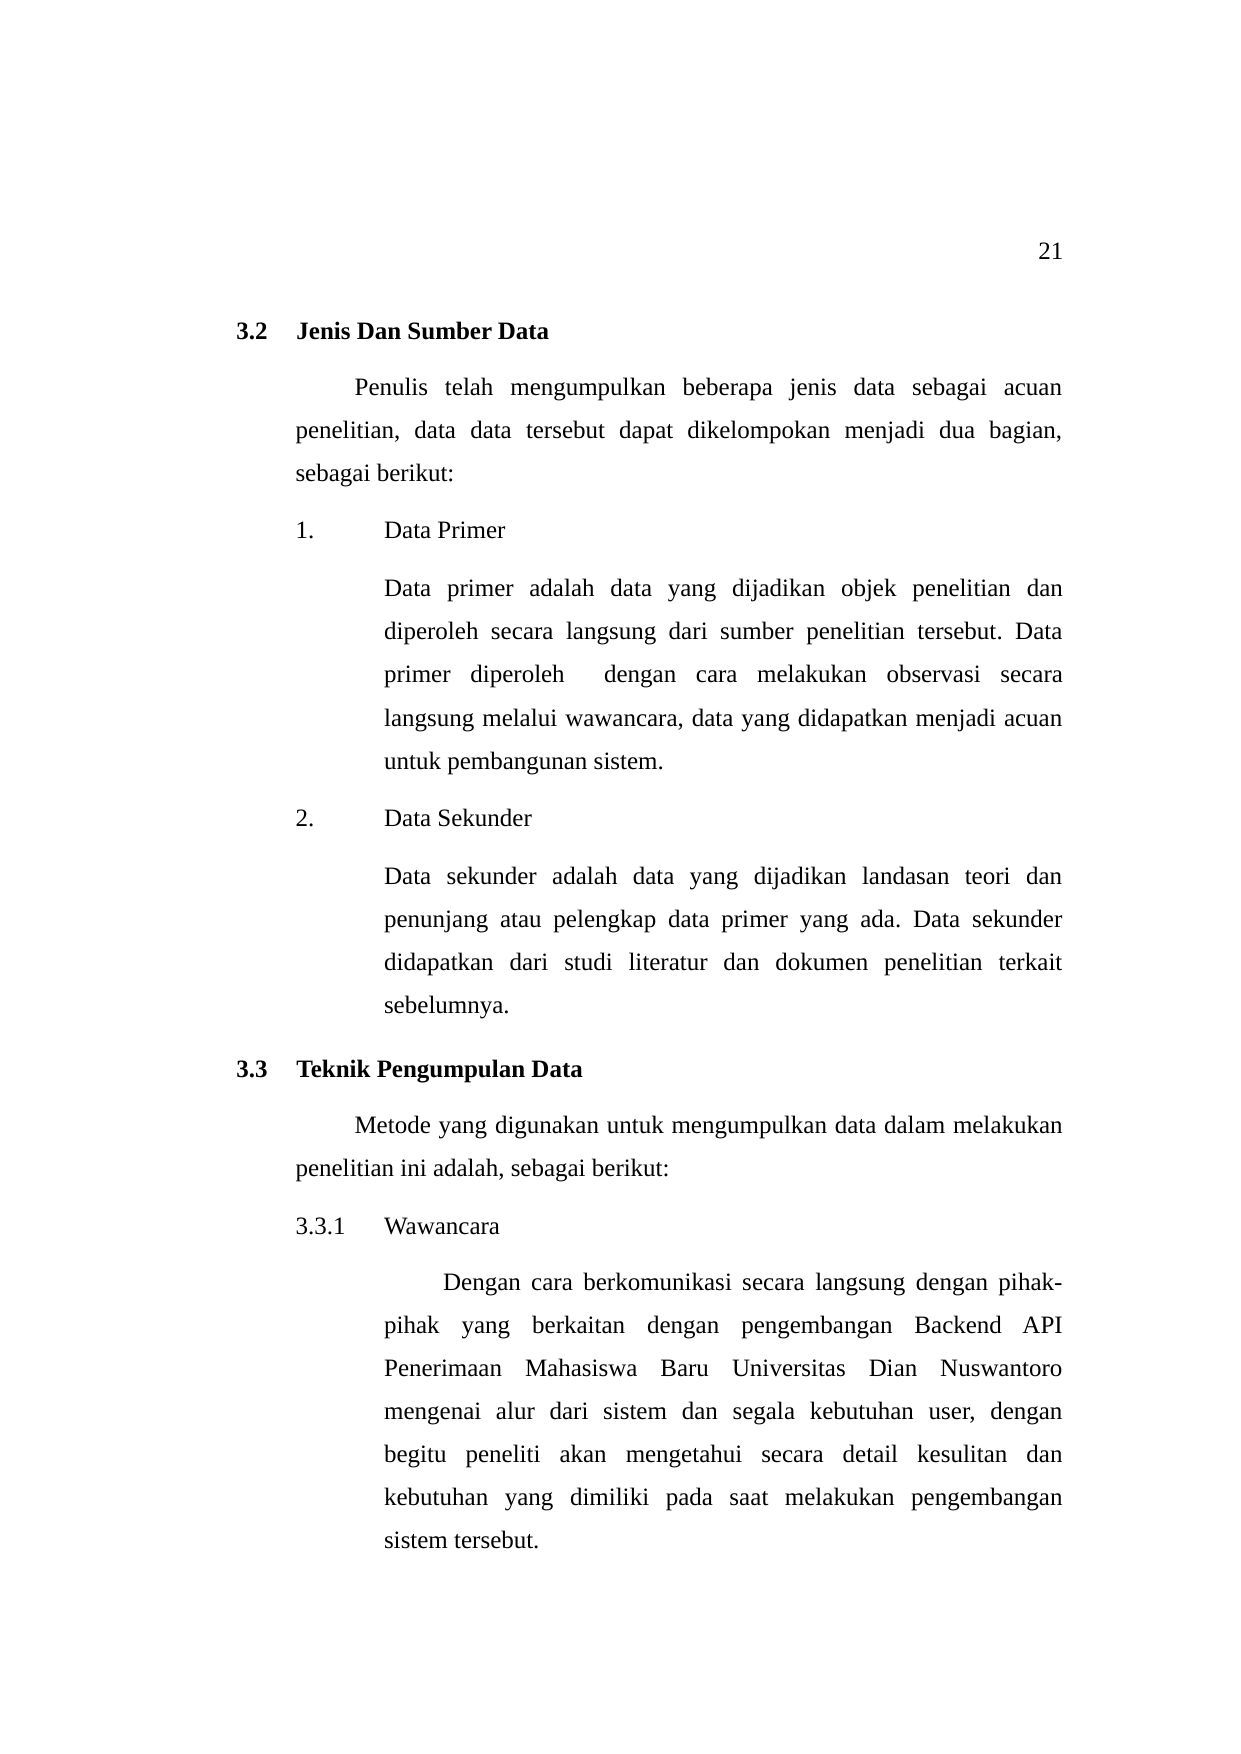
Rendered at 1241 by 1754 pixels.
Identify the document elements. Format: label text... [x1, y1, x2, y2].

text Penulis telah mengumpulkan beberapa jenis data sebagai acuan penelitian, data data tersebut dapat dikelompokan menjadi dua bagian, sebagai berikut: [295, 372, 1063, 487]
subtitle Jenis dan sumber Data [236, 316, 1063, 345]
list Data Primer [295, 516, 1063, 544]
subtitle Teknik Pengumpulan data [236, 1054, 1063, 1083]
list Data primer adalah data yang dijadikan objek penelitian dan diperoleh secara langsung dari sumber penelitian tersebut. Data primer diperoleh dengan cara melakukan observasi secara langsung melalui wawancara, data yang didapatkan menjadi acuan untuk pembangunan sistem. [384, 573, 1063, 774]
list Data sekunder adalah data yang dijadikan landasan teori dan penunjang atau pelengkap data primer yang ada. Data sekunder didapatkan dari studi literatur dan dokumen penelitian terkait sebelumnya. [295, 861, 1063, 1019]
text Dengan cara berkomunikasi secara langsung dengan pihak-pihak yang berkaitan dengan pengembangan Backend API Penerimaan Mahasiswa Baru Universitas Dian Nuswantoro mengenai alur dari sistem dan segala kebutuhan user, dengan begitu peneliti akan mengetahui secara detail kesulitan dan kebutuhan yang dimiliki pada saat melakukan pengembangan sistem tersebut. [384, 1267, 1063, 1554]
list Data Sekunder [295, 803, 1063, 832]
subtitle Wawancara [295, 1211, 1063, 1240]
text Metode yang digunakan untuk mengumpulkan data dalam melakukan penelitian ini adalah, sebagai berikut: [295, 1110, 1063, 1182]
